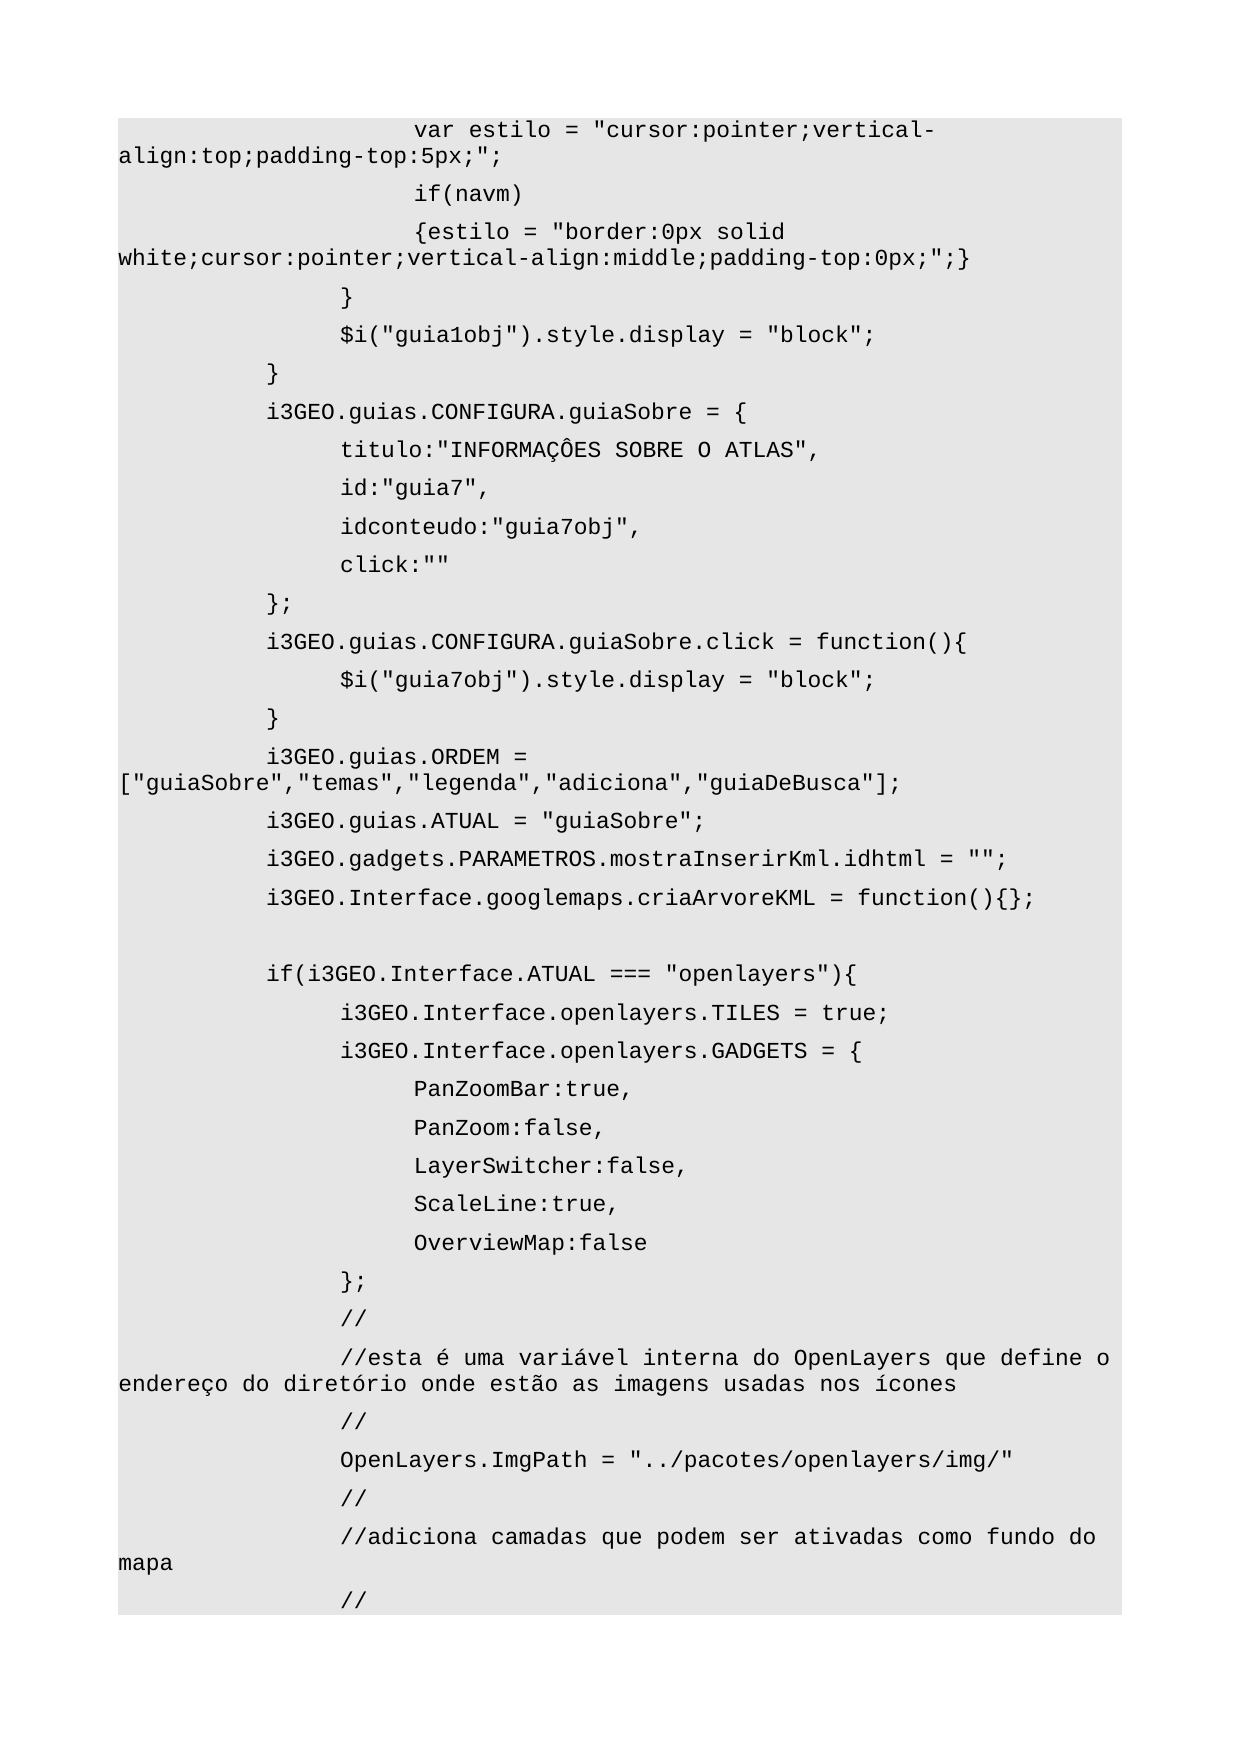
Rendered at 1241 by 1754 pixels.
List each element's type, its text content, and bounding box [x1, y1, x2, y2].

text if(i3GEO.Interface.ATUAL === "openlayers"){ [118, 963, 1122, 988]
text //esta é uma variável interna do OpenLayers que define o endereço do diretório onde estão as imagens usadas nos ícones [118, 1346, 1122, 1398]
text OverviewMap:false [118, 1231, 1122, 1257]
text id:"guia7", [118, 477, 1122, 503]
text // [118, 1410, 1122, 1436]
text //adiciona camadas que podem ser ativadas como fundo do mapa [118, 1525, 1122, 1577]
text ScaleLine:true, [118, 1193, 1122, 1218]
text i3GEO.guias.CONFIGURA.guiaSobre.click = function(){ [118, 630, 1122, 656]
text // [118, 1308, 1122, 1333]
text // [118, 1589, 1122, 1615]
text i3GEO.guias.CONFIGURA.guiaSobre = { [118, 400, 1122, 426]
text OpenLayers.ImgPath = "../pacotes/openlayers/img/" [118, 1448, 1122, 1474]
text if(navm) [118, 182, 1122, 208]
text i3GEO.gadgets.PARAMETROS.mostraInserirKml.idhtml = ""; [118, 848, 1122, 873]
text {estilo = "border:0px solid white;cursor:pointer;vertical-align:middle;padding-top:0px;";} [118, 221, 1122, 273]
text }; [118, 592, 1122, 618]
text i3GEO.Interface.googlemaps.criaArvoreKML = function(){}; [118, 886, 1122, 912]
text i3GEO.Interface.openlayers.TILES = true; [118, 1001, 1122, 1027]
text idconteudo:"guia7obj", [118, 515, 1122, 541]
text // [118, 1487, 1122, 1513]
text titulo:"INFORMAÇÔES SOBRE O ATLAS", [118, 438, 1122, 464]
text } [118, 362, 1122, 388]
text } [118, 707, 1122, 733]
text $i("guia7obj").style.display = "block"; [118, 668, 1122, 694]
text PanZoom:false, [118, 1116, 1122, 1142]
text LayerSwitcher:false, [118, 1154, 1122, 1180]
text i3GEO.Interface.openlayers.GADGETS = { [118, 1039, 1122, 1065]
text i3GEO.guias.ORDEM = ["guiaSobre","temas","legenda","adiciona","guiaDeBusca"]; [118, 745, 1122, 797]
text i3GEO.guias.ATUAL = "guiaSobre"; [118, 809, 1122, 835]
text click:"" [118, 553, 1122, 579]
text } [118, 285, 1122, 311]
text }; [118, 1269, 1122, 1295]
text var estilo = "cursor:pointer;vertical-align:top;padding-top:5px;"; [118, 118, 1122, 170]
text PanZoomBar:true, [118, 1078, 1122, 1103]
text $i("guia1obj").style.display = "block"; [118, 323, 1122, 349]
